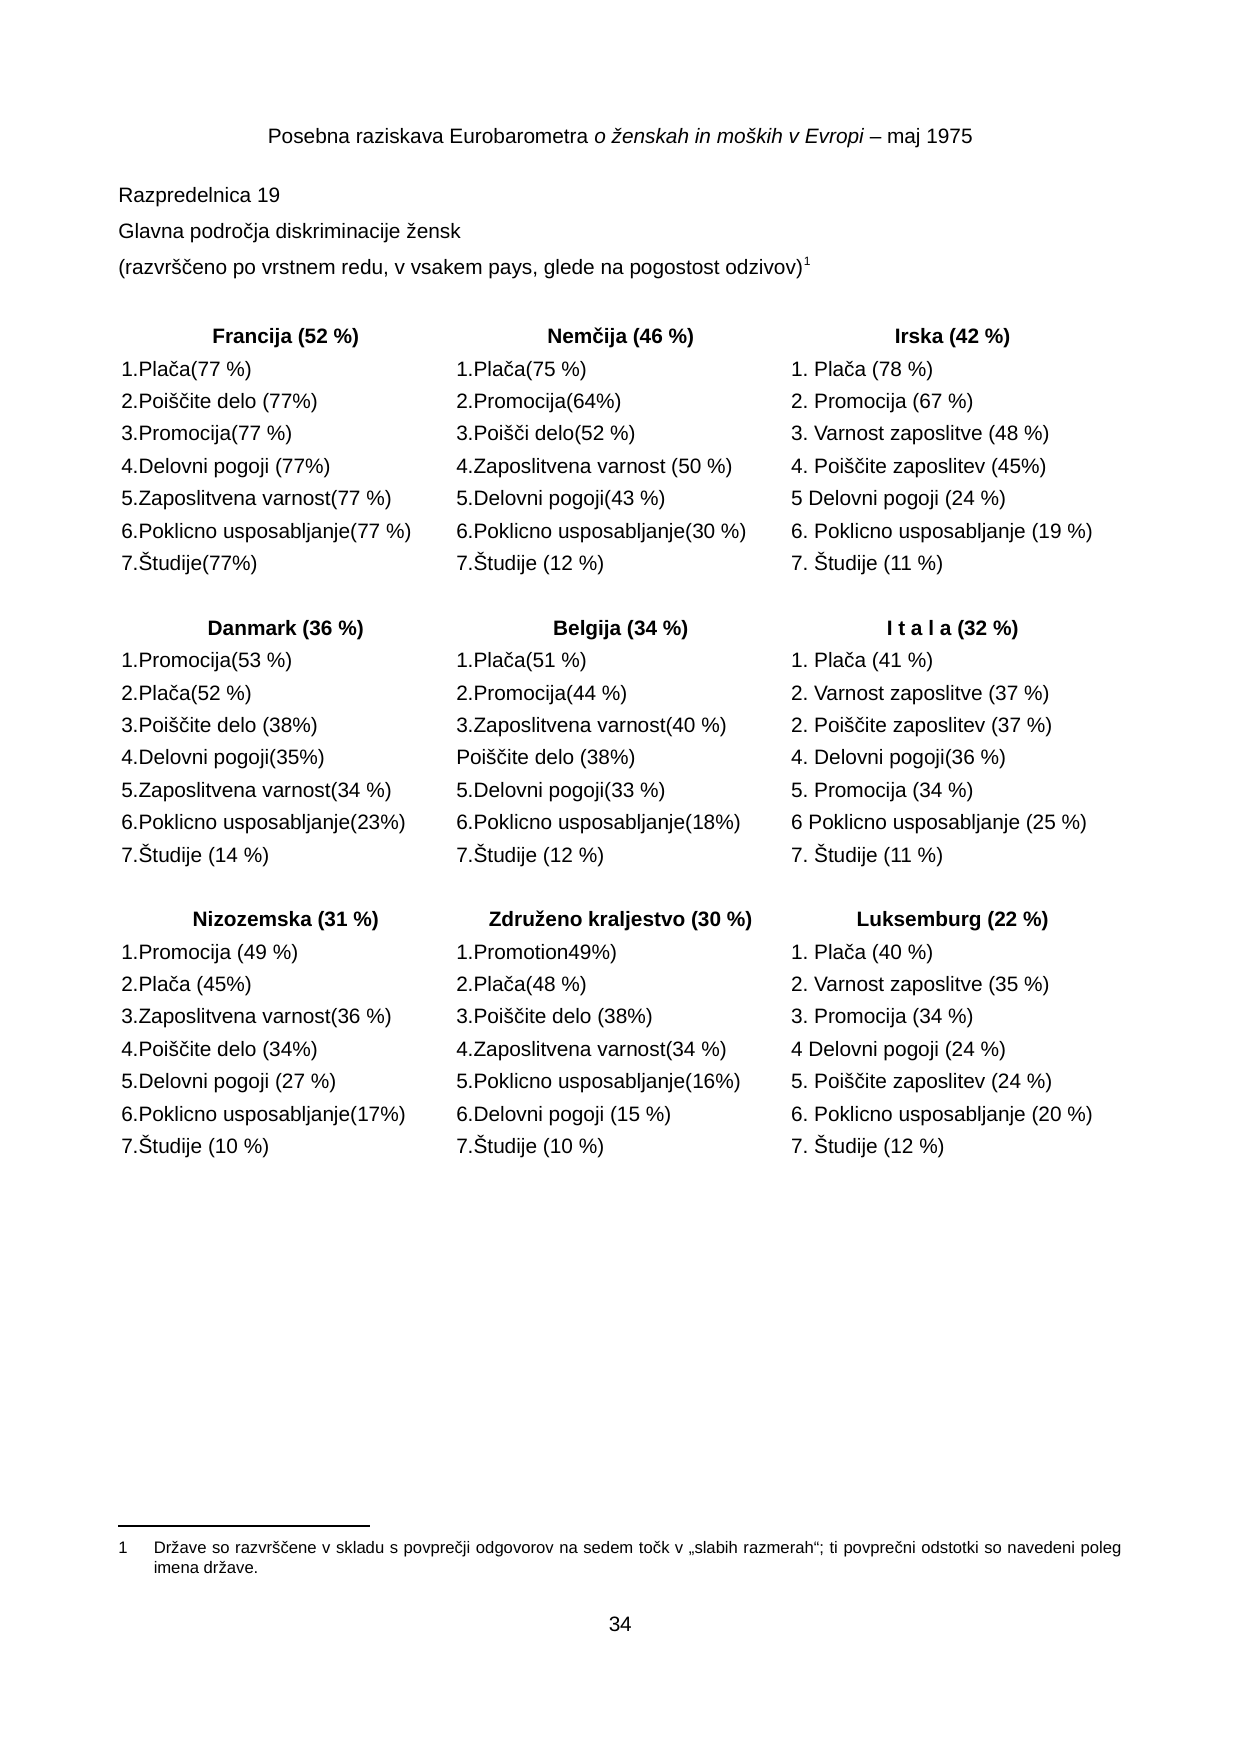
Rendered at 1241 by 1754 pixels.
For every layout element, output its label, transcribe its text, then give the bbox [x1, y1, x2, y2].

table_cell 4.Delovni pogoji (77%) [118, 450, 453, 482]
table_cell 1.Plača(77 %) [118, 352, 453, 385]
table_cell 1.Plača(51 %) [453, 644, 788, 676]
table_cell 7.Študije (12 %) [453, 547, 788, 579]
table_cell 4. Delovni pogoji(36 %) [788, 741, 1123, 773]
table_cell 7. Študije (12 %) [788, 1130, 1123, 1162]
table_cell 4. Poiščite zaposlitev (45%) [788, 450, 1123, 482]
table_cell 7.Študije (10 %) [118, 1130, 453, 1162]
table_cell Danmark (36 %) [118, 611, 453, 644]
table_cell 1. Plača (40 %) [788, 935, 1123, 968]
text Države so razvrščene v skladu s povprečji odgovorov na sedem točk v „slabih razmerah“; ti povprečni odstotki so navedeni poleg imena države. [118, 1538, 1122, 1577]
table_cell 6. Poklicno usposabljanje (19 %) [788, 514, 1123, 547]
table_cell 7. Študije (11 %) [788, 547, 1123, 579]
table_cell 2. Promocija (67 %) [788, 385, 1123, 417]
table_cell 6.Poklicno usposabljanje(17%) [118, 1098, 453, 1130]
table_cell [118, 871, 453, 903]
table_cell 3.Poiščite delo (38%) [118, 709, 453, 741]
table_cell 5. Poiščite zaposlitev (24 %) [788, 1065, 1123, 1097]
table_cell 3.Zaposlitvena varnost(36 %) [118, 1000, 453, 1033]
table_cell 6. Poklicno usposabljanje (20 %) [788, 1098, 1123, 1130]
table_cell 2. Varnost zaposlitve (35 %) [788, 968, 1123, 1000]
table_header Irska (42 %) [788, 320, 1123, 352]
table_cell 5.Zaposlitvena varnost(77 %) [118, 482, 453, 514]
table_cell 2. Varnost zaposlitve (37 %) [788, 676, 1123, 709]
table_cell 3. Varnost zaposlitve (48 %) [788, 417, 1123, 449]
table_cell 4 Delovni pogoji (24 %) [788, 1033, 1123, 1065]
table_cell 6.Poklicno usposabljanje(18%) [453, 806, 788, 838]
table_cell 7.Študije (10 %) [453, 1130, 788, 1162]
table_cell Luksemburg (22 %) [788, 903, 1123, 935]
table_cell 3.Promocija(77 %) [118, 417, 453, 449]
table_cell 7.Študije (12 %) [453, 838, 788, 871]
table_cell 2.Promocija(64%) [453, 385, 788, 417]
table_cell 3.Poišči delo(52 %) [453, 417, 788, 449]
table_cell 7.Študije(77%) [118, 547, 453, 579]
table_cell [788, 579, 1123, 611]
text Razpredelnica 19 [118, 183, 1122, 207]
table_cell 1. Plača (41 %) [788, 644, 1123, 676]
table_cell 6 Poklicno usposabljanje (25 %) [788, 806, 1123, 838]
text Glavna področja diskriminacije žensk [118, 219, 1122, 243]
text (razvrščeno po vrstnem redu, v vsakem pays, glede na pogostost odzivov) [118, 254, 1122, 278]
table_cell 1. Plača (78 %) [788, 352, 1123, 385]
table_cell 7. Študije (11 %) [788, 838, 1123, 871]
table_cell 5.Zaposlitvena varnost(34 %) [118, 774, 453, 806]
table_cell 6.Poklicno usposabljanje(30 %) [453, 514, 788, 547]
table_cell 6.Poklicno usposabljanje(23%) [118, 806, 453, 838]
table_cell 2. Poiščite zaposlitev (37 %) [788, 709, 1123, 741]
table_cell 2.Poiščite delo (77%) [118, 385, 453, 417]
table_cell 1.Promotion49%) [453, 935, 788, 968]
table_cell 7.Študije (14 %) [118, 838, 453, 871]
table_cell 5 Delovni pogoji (24 %) [788, 482, 1123, 514]
table_cell 2.Plača (45%) [118, 968, 453, 1000]
table_cell 6.Delovni pogoji (15 %) [453, 1098, 788, 1130]
table_cell 3.Zaposlitvena varnost(40 %) [453, 709, 788, 741]
table_cell [118, 579, 453, 611]
table_header Francija (52 %) [118, 320, 453, 352]
table_header Nemčija (46 %) [453, 320, 788, 352]
table_cell 5.Delovni pogoji(33 %) [453, 774, 788, 806]
table_cell [453, 579, 788, 611]
table_cell 2.Plača(52 %) [118, 676, 453, 709]
table_cell 2.Plača(48 %) [453, 968, 788, 1000]
table_cell Belgija (34 %) [453, 611, 788, 644]
table_cell 5.Delovni pogoji (27 %) [118, 1065, 453, 1097]
table_cell 4.Delovni pogoji(35%) [118, 741, 453, 773]
table_cell 1.Plača(75 %) [453, 352, 788, 385]
table_cell Poiščite delo (38%) [453, 741, 788, 773]
table_cell Nizozemska (31 %) [118, 903, 453, 935]
table_cell 4.Poiščite delo (34%) [118, 1033, 453, 1065]
table_cell 5.Poklicno usposabljanje(16%) [453, 1065, 788, 1097]
table_cell 1.Promocija (49 %) [118, 935, 453, 968]
table_cell 5. Promocija (34 %) [788, 774, 1123, 806]
table_cell 2.Promocija(44 %) [453, 676, 788, 709]
table_cell 6.Poklicno usposabljanje(77 %) [118, 514, 453, 547]
table_cell 3.Poiščite delo (38%) [453, 1000, 788, 1033]
table_cell 4.Zaposlitvena varnost(34 %) [453, 1033, 788, 1065]
table_cell 3. Promocija (34 %) [788, 1000, 1123, 1033]
table_cell I t a l a (32 %) [788, 611, 1123, 644]
table_cell [453, 871, 788, 903]
table_cell Združeno kraljestvo (30 %) [453, 903, 788, 935]
table_cell [788, 871, 1123, 903]
table_cell 5.Delovni pogoji(43 %) [453, 482, 788, 514]
table_cell 4.Zaposlitvena varnost (50 %) [453, 450, 788, 482]
table_cell 1.Promocija(53 %) [118, 644, 453, 676]
